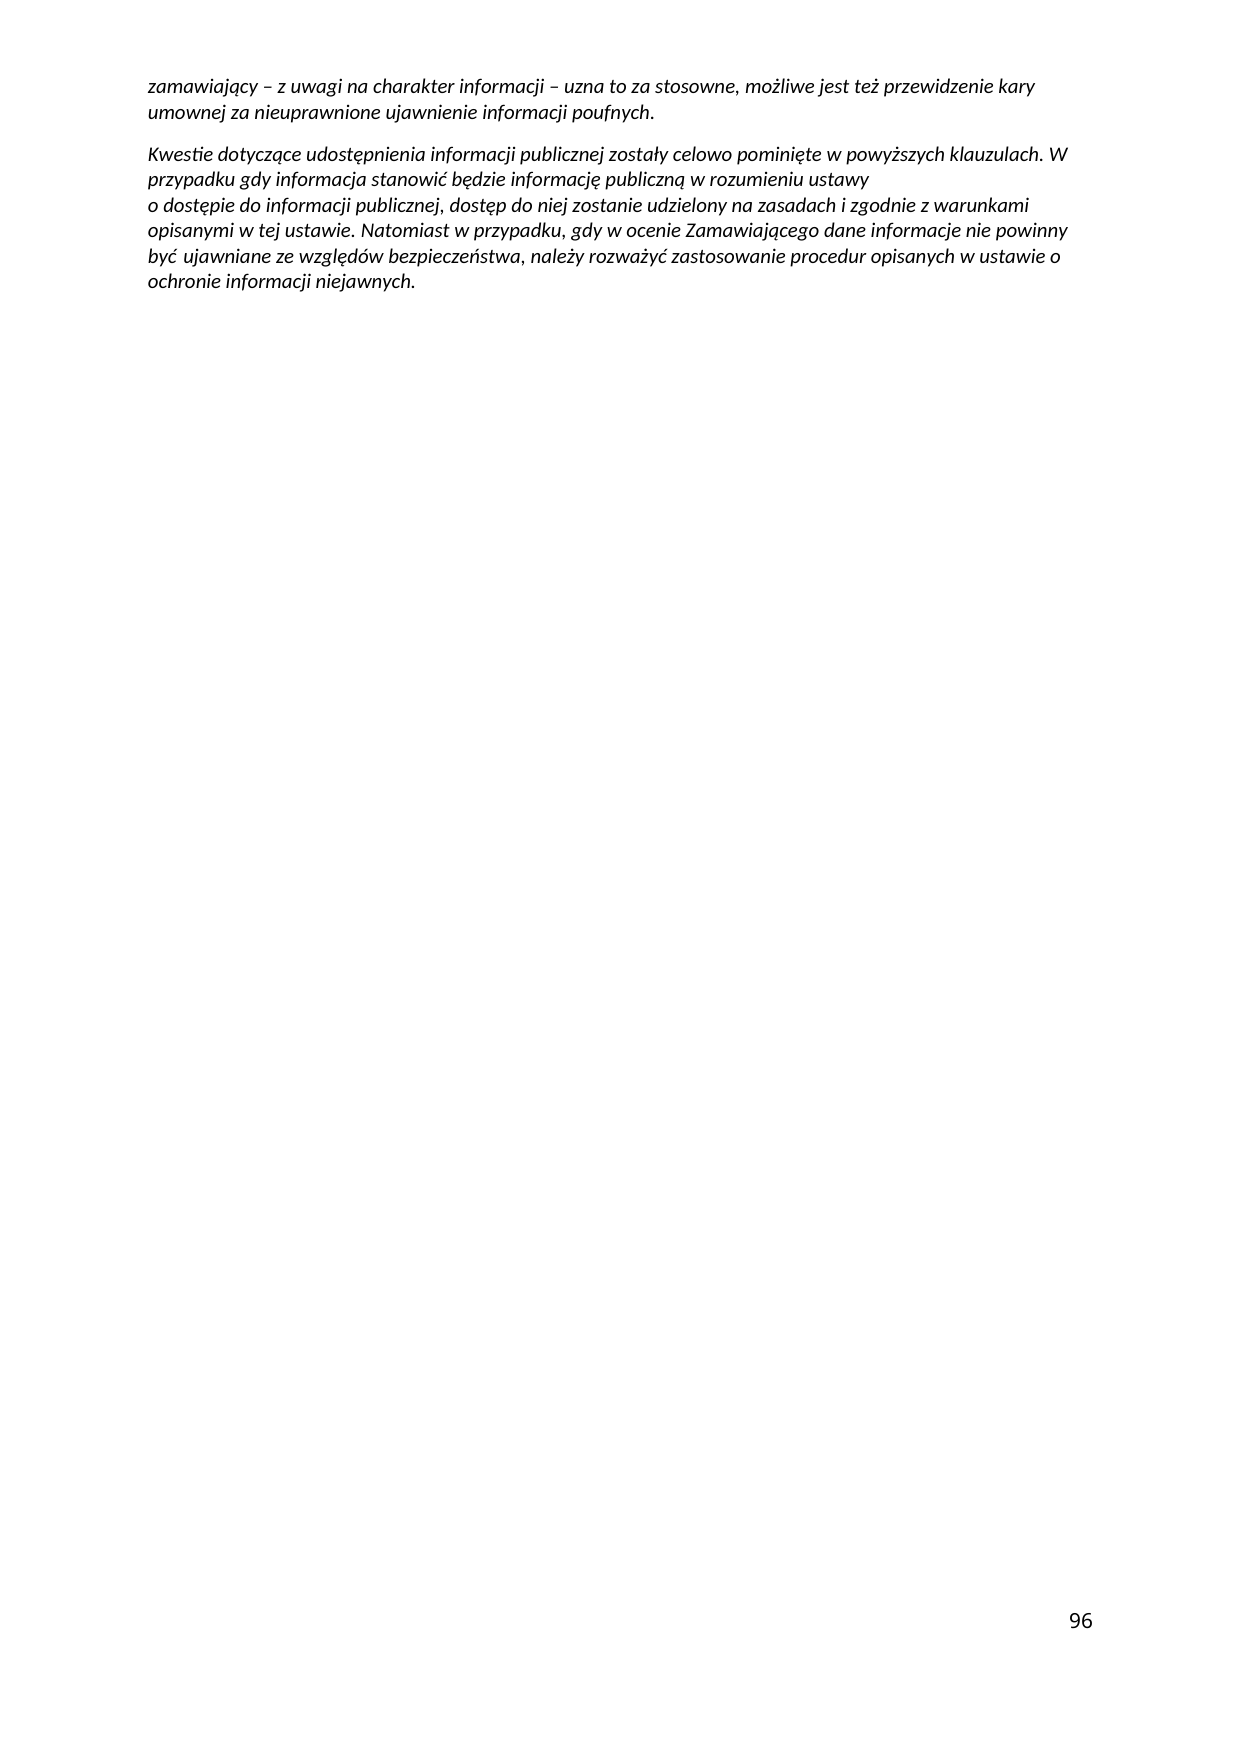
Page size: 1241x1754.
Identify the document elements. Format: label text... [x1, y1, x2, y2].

text Kwestie dotyczące udostępnienia informacji publicznej zostały celowo pominięte w powyższych klauzulach. W przypadku gdy informacja stanowić będzie informację publiczną w rozumieniu ustawy o dostępie do informacji publicznej, dostęp do niej zostanie udzielony na zasadach i zgodnie z warunkami opisanymi w tej ustawie. Natomiast w przypadku, gdy w ocenie Zamawiającego dane informacje nie powinny być ujawniane ze względów bezpieczeństwa, należy rozważyć zastosowanie procedur opisanych w ustawie o ochronie informacji niejawnych. [148, 141, 1093, 294]
text zamawiający – z uwagi na charakter informacji – uzna to za stosowne, możliwe jest też przewidzenie kary umownej za nieuprawnione ujawnienie informacji poufnych. [148, 74, 1093, 124]
